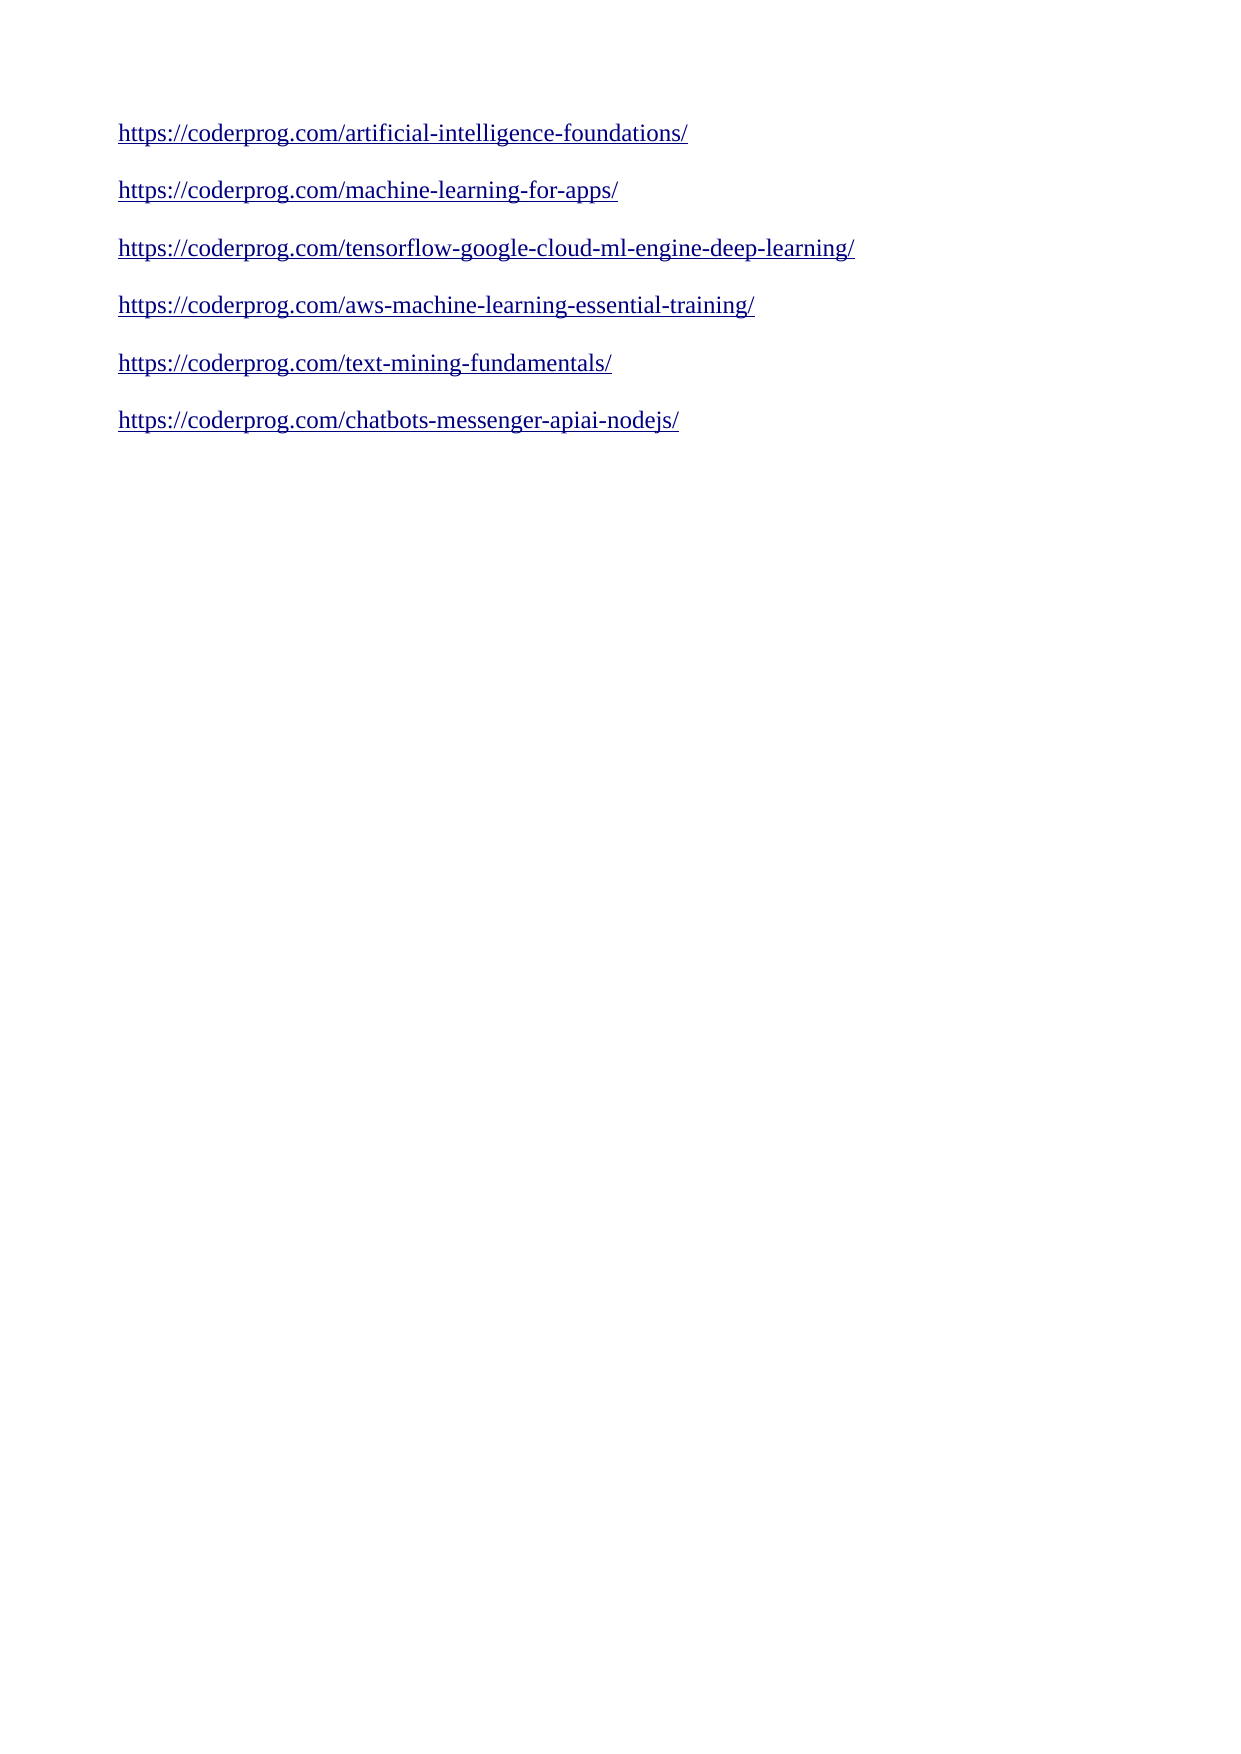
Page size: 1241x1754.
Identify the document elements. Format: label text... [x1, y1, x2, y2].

text https://coderprog.com/aws-machine-learning-essential-training/ [118, 291, 1122, 319]
text https://coderprog.com/chatbots-messenger-apiai-nodejs/ [118, 406, 1122, 434]
text https://coderprog.com/machine-learning-for-apps/ [118, 176, 1122, 204]
text https://coderprog.com/text-mining-fundamentals/ [118, 348, 1122, 377]
text https://coderprog.com/tensorflow-google-cloud-ml-engine-deep-learning/ [118, 233, 1122, 262]
text https://coderprog.com/artificial-intelligence-foundations/ [118, 118, 1122, 147]
